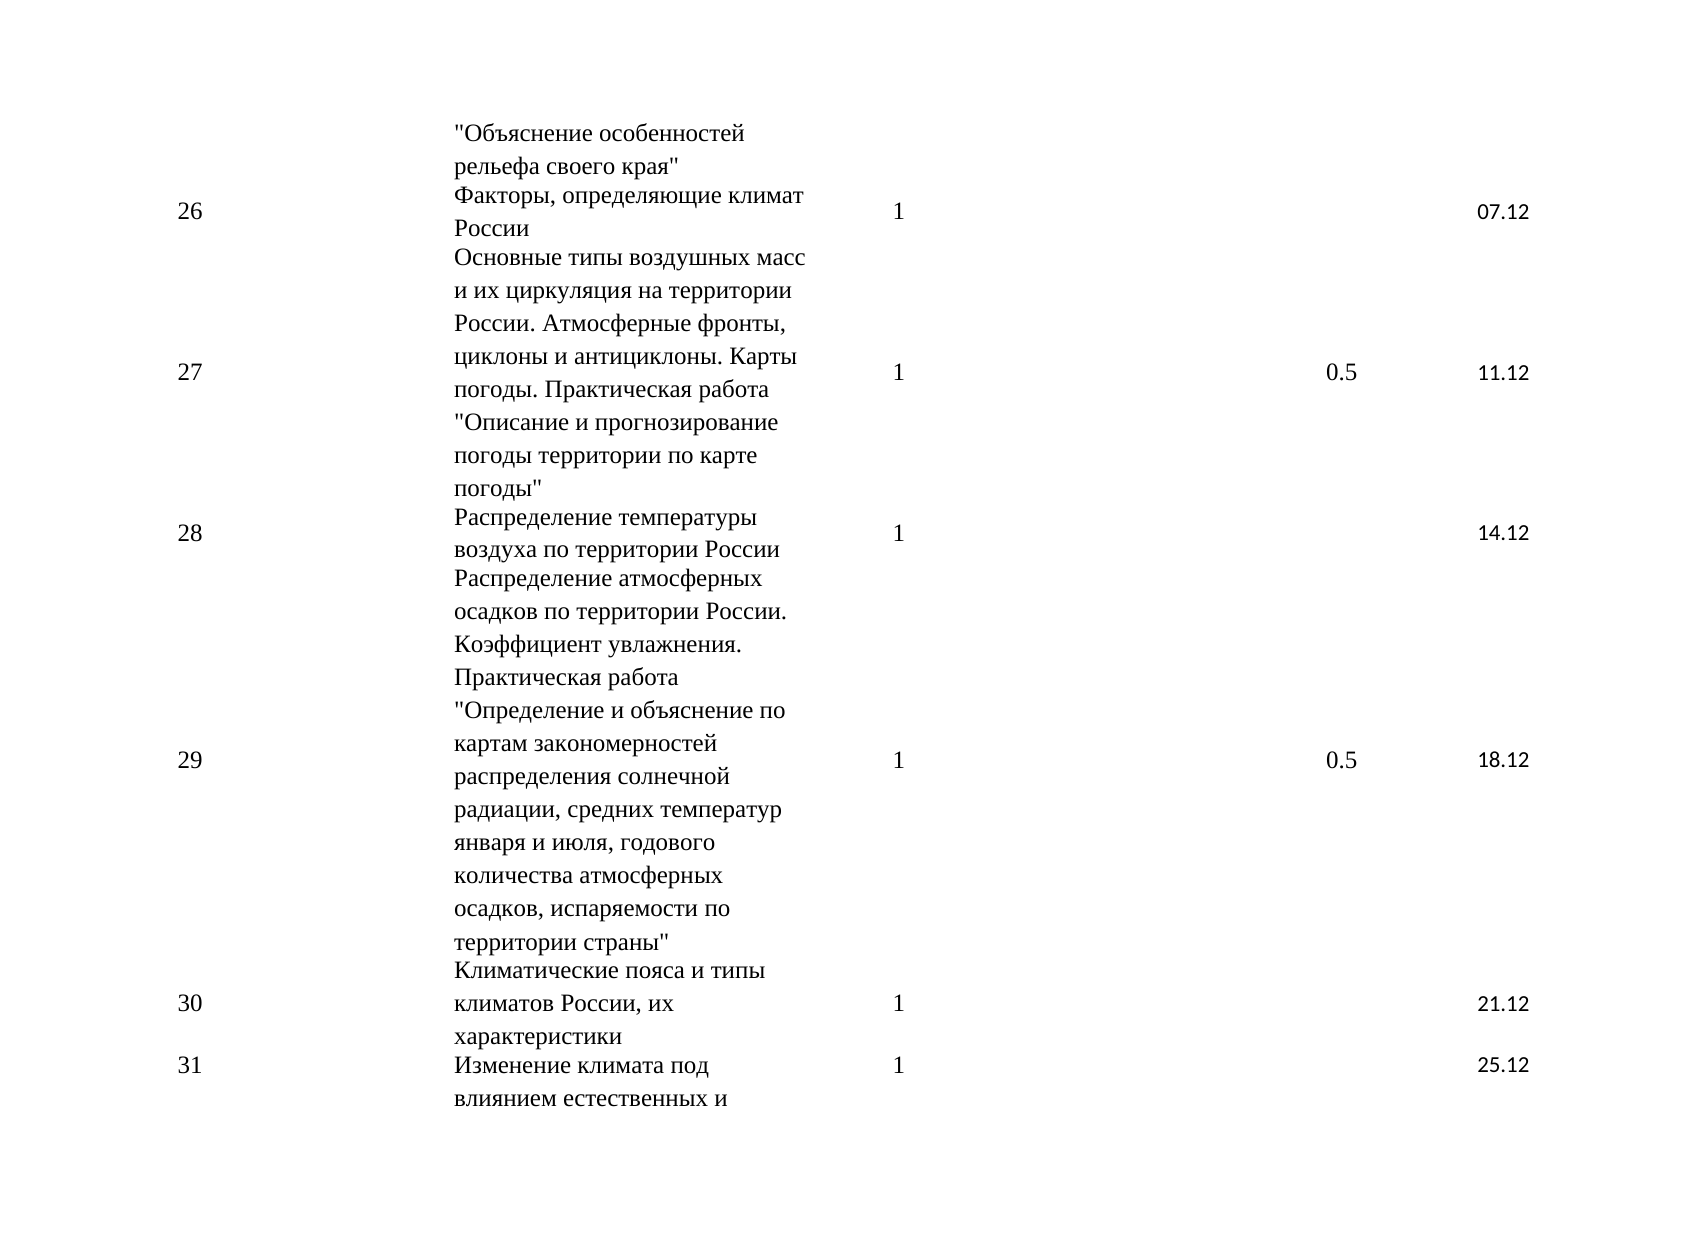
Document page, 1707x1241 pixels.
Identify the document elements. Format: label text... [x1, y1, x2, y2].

table_cell 18.12 [1452, 563, 1628, 955]
table_cell 1 [822, 242, 961, 502]
table_cell [822, 118, 961, 180]
table_cell 27 [166, 242, 428, 502]
table_cell [961, 118, 1217, 180]
table_cell Климатические пояса и типы климатов России, их характеристики [429, 955, 822, 1050]
table_cell Распределение температуры воздуха по территории России [429, 502, 822, 563]
table_cell 14.12 [1452, 502, 1628, 563]
table_cell [961, 955, 1217, 1050]
table_cell 31 [166, 1050, 428, 1112]
table_cell [1217, 1050, 1452, 1112]
table_cell 29 [166, 563, 428, 955]
table_cell 11.12 [1452, 242, 1628, 502]
table_cell [961, 180, 1217, 242]
table_cell [166, 118, 428, 180]
table_cell 1 [822, 180, 961, 242]
table_cell 25.12 [1452, 1050, 1628, 1112]
table_cell 26 [166, 180, 428, 242]
table_cell 1 [822, 502, 961, 563]
table_cell "Объяснение особенностей рельефа своего края" [429, 118, 822, 180]
table_cell [1217, 502, 1452, 563]
table_cell 28 [166, 502, 428, 563]
table_cell [1217, 955, 1452, 1050]
table_cell [1217, 180, 1452, 242]
table_cell Основные типы воздушных масс и их циркуляция на территории России. Атмосферные фронты, циклоны и антициклоны. Карты погоды. Практическая работа "Описание и прогнозирование погоды территории по карте погоды" [429, 242, 822, 502]
table_cell [961, 242, 1217, 502]
table_cell Распределение атмосферных осадков по территории России. Коэффициент увлажнения. Практическая работа "Определение и объяснение по картам закономерностей распределения солнечной радиации, средних температур января и июля, годового количества атмосферных осадков, испаряемости по территории страны" [429, 563, 822, 955]
table_cell 0.5 [1217, 242, 1452, 502]
table_cell 07.12 [1452, 180, 1628, 242]
table_cell Факторы, определяющие климат России [429, 180, 822, 242]
table_cell 1 [822, 563, 961, 955]
table_cell 30 [166, 955, 428, 1050]
table_cell [961, 502, 1217, 563]
table_cell 21.12 [1452, 955, 1628, 1050]
table_cell [1452, 118, 1628, 180]
table_cell [961, 1050, 1217, 1112]
table_cell [961, 563, 1217, 955]
table_cell 1 [822, 1050, 961, 1112]
table_cell 1 [822, 955, 961, 1050]
table_cell [1217, 118, 1452, 180]
table_cell 0.5 [1217, 563, 1452, 955]
table_cell Изменение климата под влиянием естественных и [429, 1050, 822, 1112]
